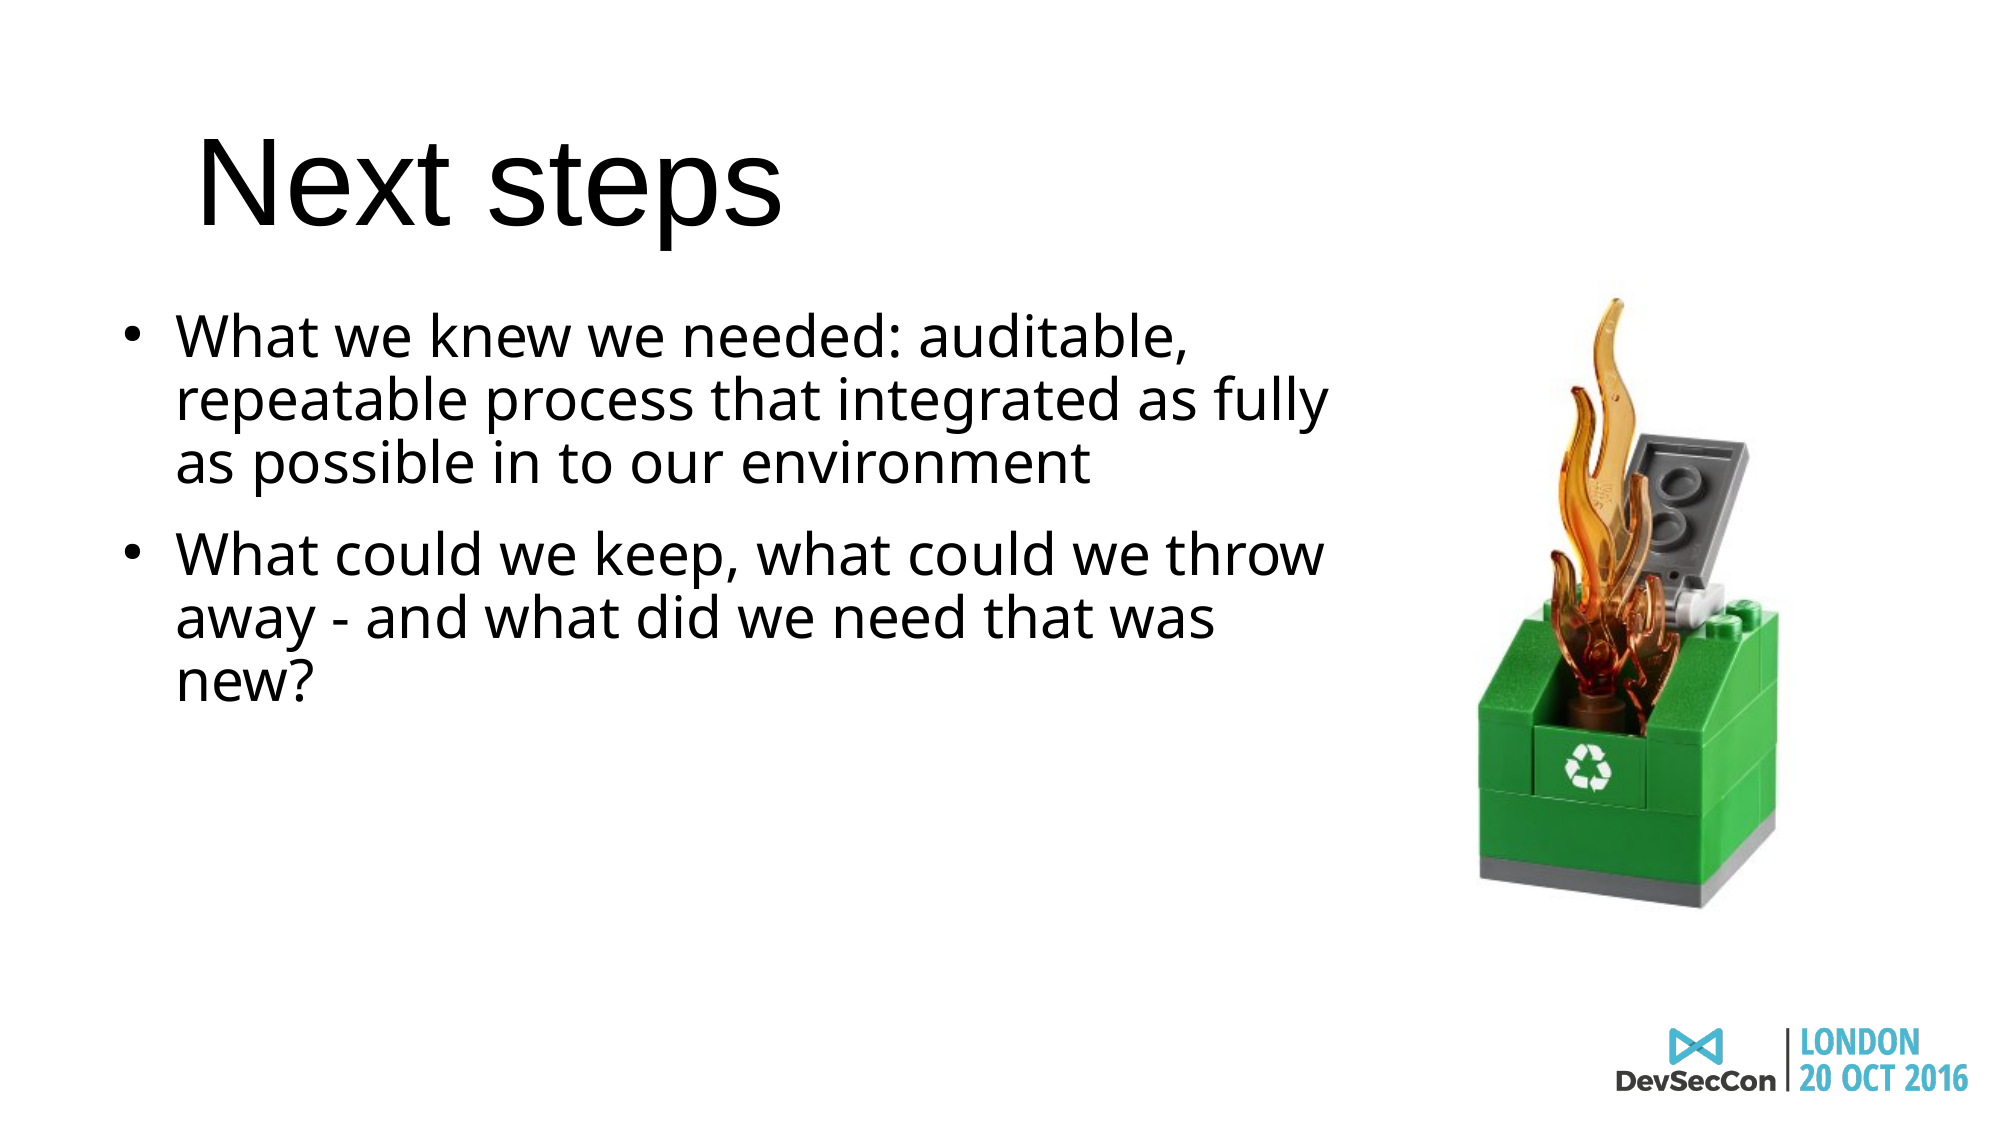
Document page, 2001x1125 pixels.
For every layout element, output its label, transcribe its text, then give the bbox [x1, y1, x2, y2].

list What we knew we needed: auditable, repeatable process that integrated as fully as possible in to our environment What could we keep, what could we throw away - and what did we need that was new? [89, 299, 1366, 1014]
text_box Next steps [180, 104, 801, 260]
picture [1609, 1014, 1979, 1105]
title [89, 59, 1910, 278]
picture [1380, 209, 1876, 967]
